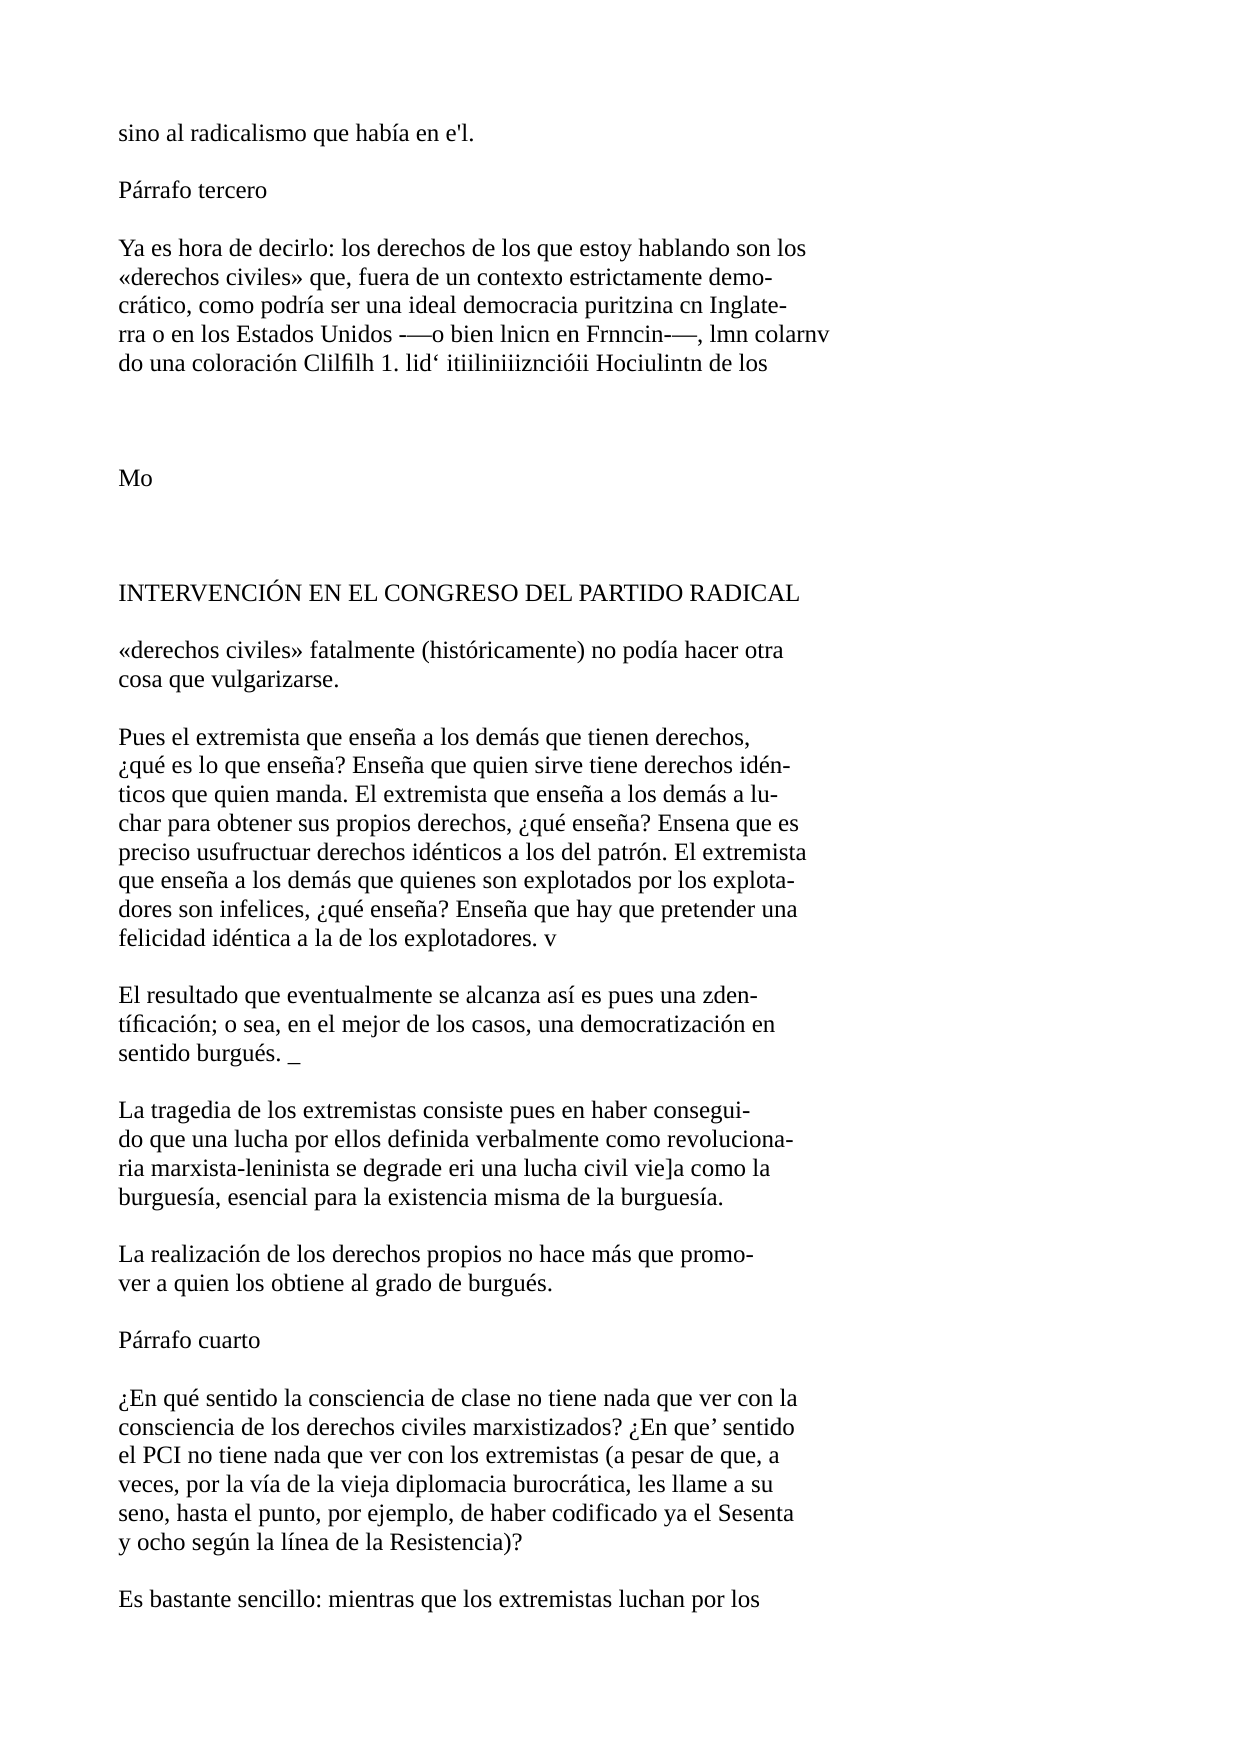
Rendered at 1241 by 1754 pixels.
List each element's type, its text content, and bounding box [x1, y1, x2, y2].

text veces, por la vía de la vieja diplomacia burocrática, les llame a su [118, 1469, 1122, 1498]
text cosa que vulgarizarse. [118, 664, 1122, 693]
text ver a quien los obtiene al grado de burgués. [118, 1268, 1122, 1297]
text ¿En qué sentido la consciencia de clase no tiene nada que ver con la [118, 1383, 1122, 1412]
text consciencia de los derechos civiles marxistizados? ¿En que’ sentido [118, 1412, 1122, 1441]
text El resultado que eventualmente se alcanza así es pues una zden- [118, 981, 1122, 1009]
text INTERVENCIÓN EN EL CONGRESO DEL PARTIDO RADICAL [118, 578, 1122, 607]
text ticos que quien manda. El extremista que enseña a los demás a lu- [118, 779, 1122, 808]
text Párrafo tercero [118, 176, 1122, 204]
text preciso usufructuar derechos idénticos a los del patrón. El extremista [118, 837, 1122, 866]
text felicidad idéntica a la de los explotadores. v [118, 923, 1122, 952]
text do que una lucha por ellos definida verbalmente como revoluciona- [118, 1124, 1122, 1153]
text rra o en los Estados Unidos -—o bien lnicn en Frnncin-—, lmn colarnv [118, 319, 1122, 348]
text ¿qué es lo que enseña? Enseña que quien sirve tiene derechos idén- [118, 751, 1122, 779]
text Es bastante sencillo: mientras que los extremistas luchan por los [118, 1584, 1122, 1613]
text tíﬁcación; o sea, en el mejor de los casos, una democratización en [118, 1009, 1122, 1038]
text do una coloración Clilﬁlh 1. lid‘ itiiliniiizncióii Hociulintn de los [118, 348, 1122, 377]
text Pues el extremista que enseña a los demás que tienen derechos, [118, 722, 1122, 751]
text La tragedia de los extremistas consiste pues en haber consegui- [118, 1096, 1122, 1124]
text char para obtener sus propios derechos, ¿qué enseña? Ensena que es [118, 808, 1122, 837]
text que enseña a los demás que quienes son explotados por los explota- [118, 866, 1122, 894]
text La realización de los derechos propios no hace más que promo- [118, 1239, 1122, 1268]
text Ya es hora de decirlo: los derechos de los que estoy hablando son los [118, 233, 1122, 262]
text seno, hasta el punto, por ejemplo, de haber codificado ya el Sesenta [118, 1498, 1122, 1527]
text crático, como podría ser una ideal democracia puritzina cn Inglate- [118, 291, 1122, 319]
text Párrafo cuarto [118, 1326, 1122, 1354]
text sentido burgués. _ [118, 1038, 1122, 1067]
text burguesía, esencial para la existencia misma de la burguesía. [118, 1182, 1122, 1211]
text ria marxista-leninista se degrade eri una lucha civil vie]a como la [118, 1153, 1122, 1182]
text dores son infelices, ¿qué enseña? Enseña que hay que pretender una [118, 894, 1122, 923]
text y ocho según la línea de la Resistencia)? [118, 1527, 1122, 1556]
text Mo [118, 463, 1122, 492]
text «derechos civiles» fatalmente (históricamente) no podía hacer otra [118, 636, 1122, 664]
text el PCI no tiene nada que ver con los extremistas (a pesar de que, a [118, 1441, 1122, 1469]
text «derechos civiles» que, fuera de un contexto estrictamente demo- [118, 262, 1122, 291]
text sino al radicalismo que había en e'l. [118, 118, 1122, 147]
